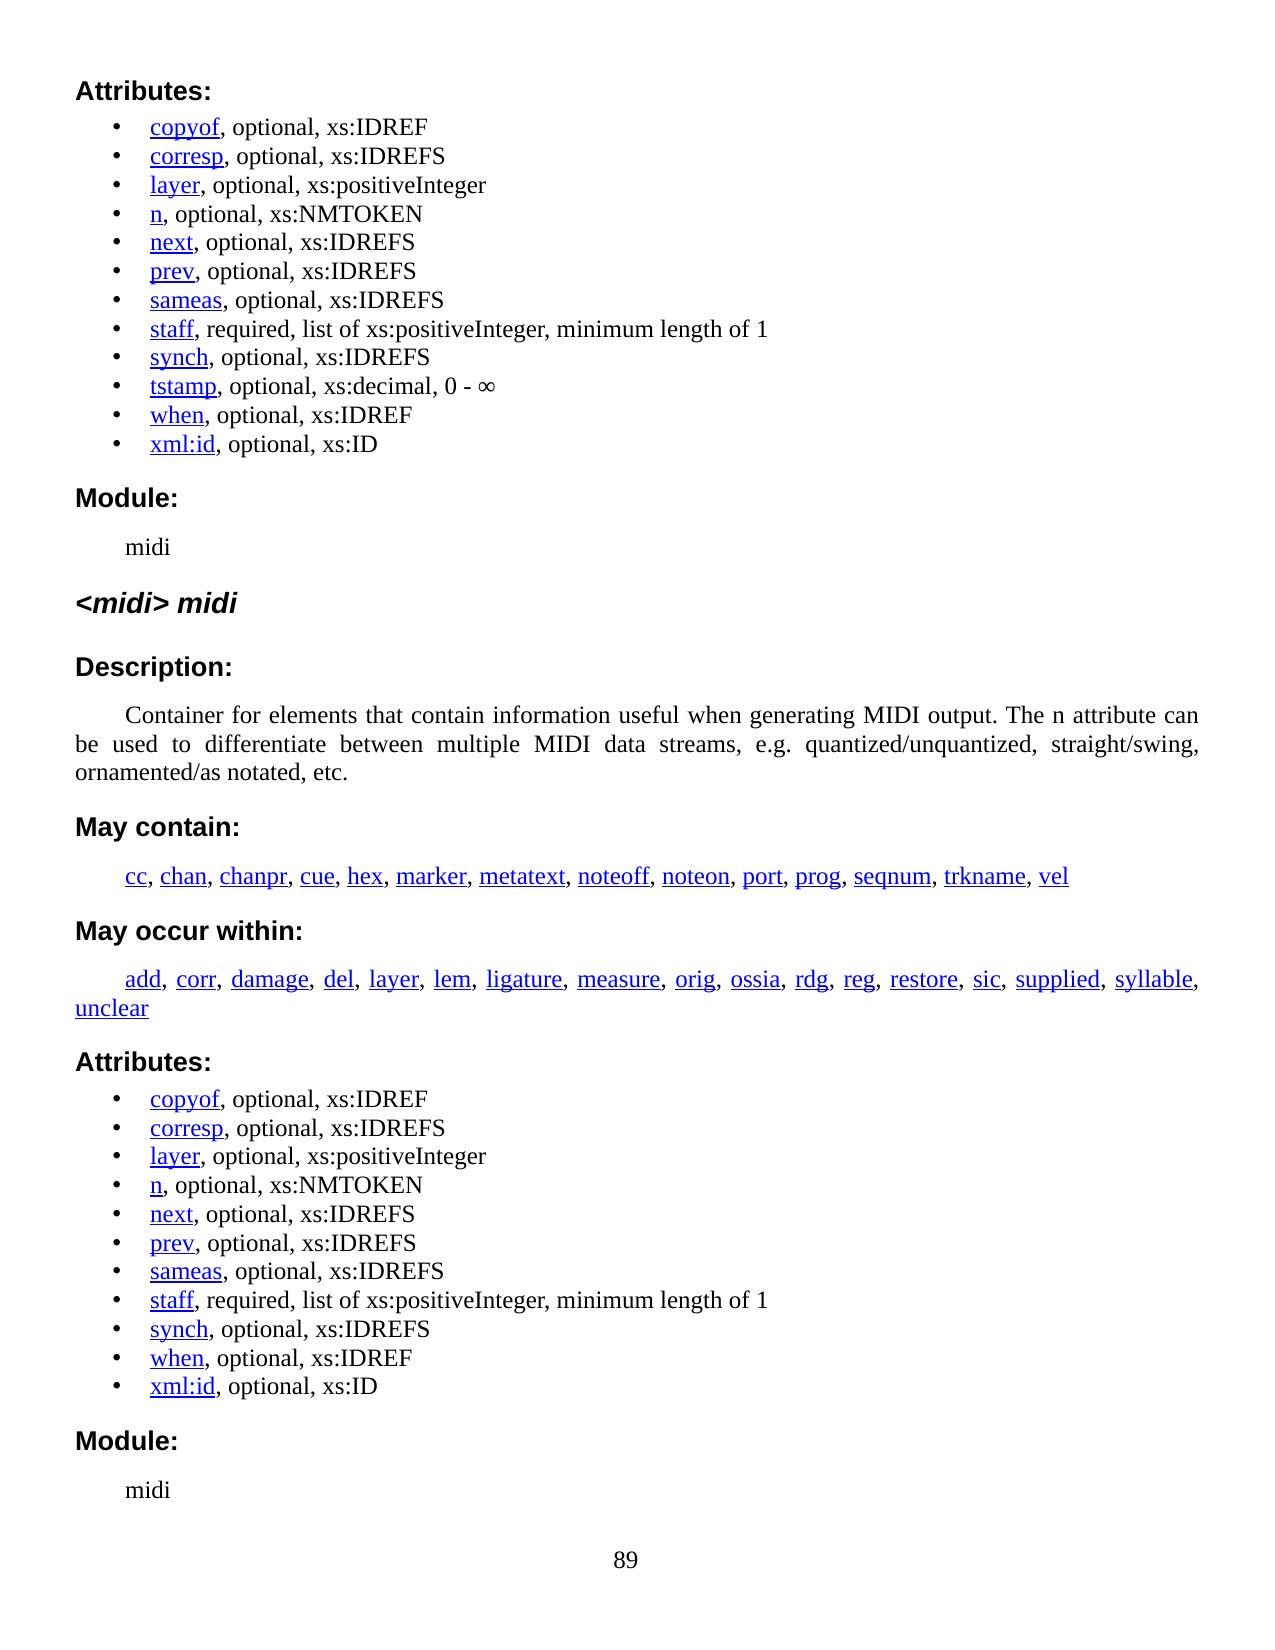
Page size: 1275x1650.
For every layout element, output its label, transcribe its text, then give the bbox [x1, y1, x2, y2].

text midi [75, 1475, 1200, 1503]
list staff, required, list of xs:positiveInteger, minimum length of 1 [112, 1285, 1200, 1314]
list layer, optional, xs:positiveInteger [112, 1141, 1200, 1170]
list tstamp, optional, xs:decimal, 0 - ∞ [112, 371, 1200, 400]
list xml:id, optional, xs:ID [112, 429, 1200, 457]
text cc, chan, chanpr, cue, hex, marker, metatext, noteoff, noteon, port, prog, seqnum, trkname, vel [75, 861, 1200, 889]
subtitle <midi> midi [75, 586, 1200, 619]
list prev, optional, xs:IDREFS [112, 1228, 1200, 1256]
subtitle Attributes: [75, 75, 1200, 106]
list corresp, optional, xs:IDREFS [112, 1113, 1200, 1141]
subtitle May contain: [75, 811, 1200, 842]
list prev, optional, xs:IDREFS [112, 256, 1200, 285]
list layer, optional, xs:positiveInteger [112, 170, 1200, 199]
list corresp, optional, xs:IDREFS [112, 141, 1200, 170]
subtitle Description: [75, 651, 1200, 682]
text add, corr, damage, del, layer, lem, ligature, measure, orig, ossia, rdg, reg, restore, sic, supplied, syllable, unclear [75, 964, 1200, 1021]
subtitle May occur within: [75, 914, 1200, 946]
list copyof, optional, xs:IDREF [112, 112, 1200, 141]
list next, optional, xs:IDREFS [112, 1199, 1200, 1228]
subtitle Module: [75, 482, 1200, 514]
list staff, required, list of xs:positiveInteger, minimum length of 1 [112, 314, 1200, 342]
list copyof, optional, xs:IDREF [112, 1084, 1200, 1113]
list sameas, optional, xs:IDREFS [112, 1256, 1200, 1285]
list n, optional, xs:NMTOKEN [112, 199, 1200, 227]
list xml:id, optional, xs:ID [112, 1371, 1200, 1400]
subtitle Attributes: [75, 1046, 1200, 1078]
list synch, optional, xs:IDREFS [112, 342, 1200, 371]
list n, optional, xs:NMTOKEN [112, 1170, 1200, 1199]
text midi [75, 532, 1200, 561]
subtitle Module: [75, 1425, 1200, 1456]
list synch, optional, xs:IDREFS [112, 1314, 1200, 1343]
list sameas, optional, xs:IDREFS [112, 285, 1200, 314]
list when, optional, xs:IDREF [112, 1343, 1200, 1371]
text Container for elements that contain information useful when generating MIDI output. The n attribute can be used to differentiate between multiple MIDI data streams, e.g. quantized/unquantized, straight/swing, ornamented/as notated, etc. [75, 700, 1200, 786]
list next, optional, xs:IDREFS [112, 227, 1200, 256]
list when, optional, xs:IDREF [112, 400, 1200, 429]
